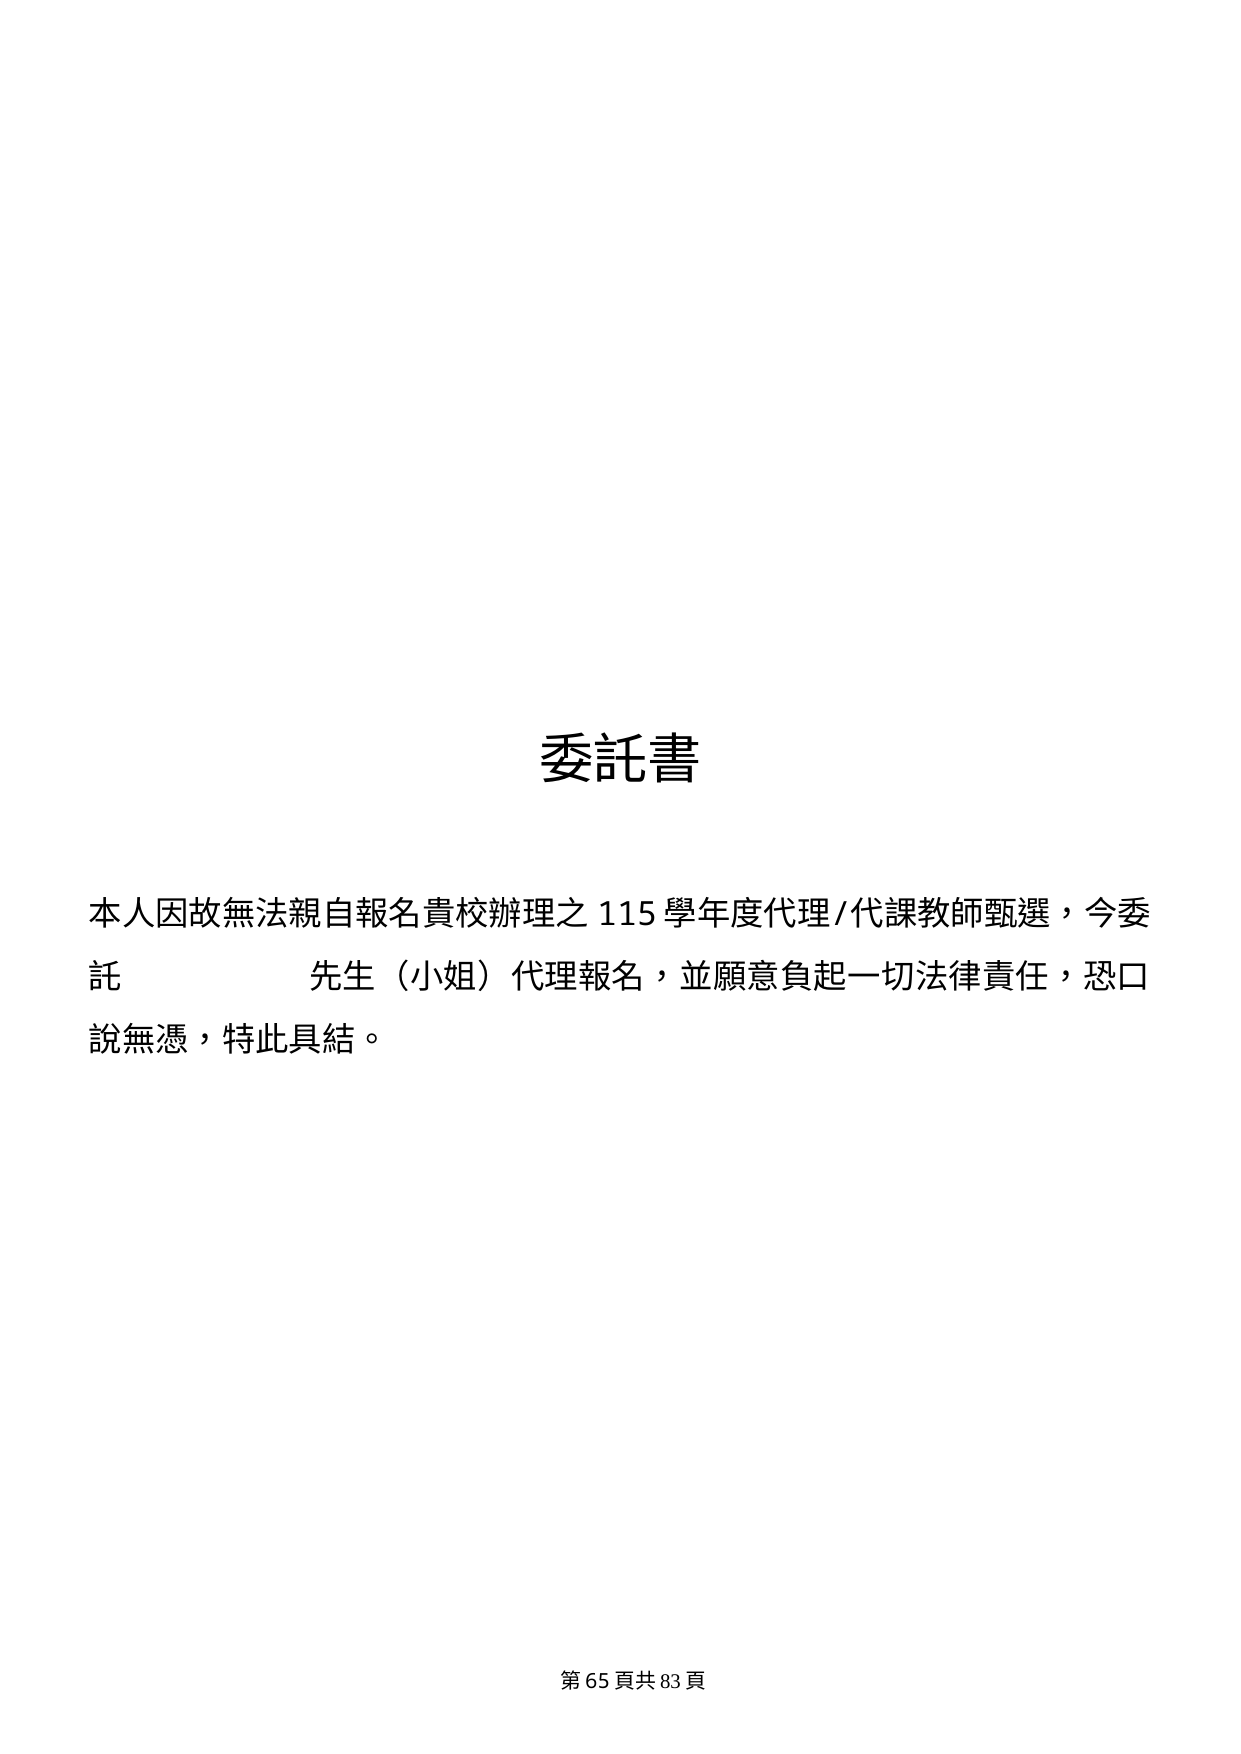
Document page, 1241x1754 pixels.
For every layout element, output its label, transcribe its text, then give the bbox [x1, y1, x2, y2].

text 本人因故無法親自報名貴校辦理之115學年度代理/代課教師甄選，今委託 先生（小姐）代理報名，並願意負起一切法律責任，恐口說無憑，特此具結。 [89, 870, 1152, 1057]
text 委託書 [89, 682, 1152, 807]
